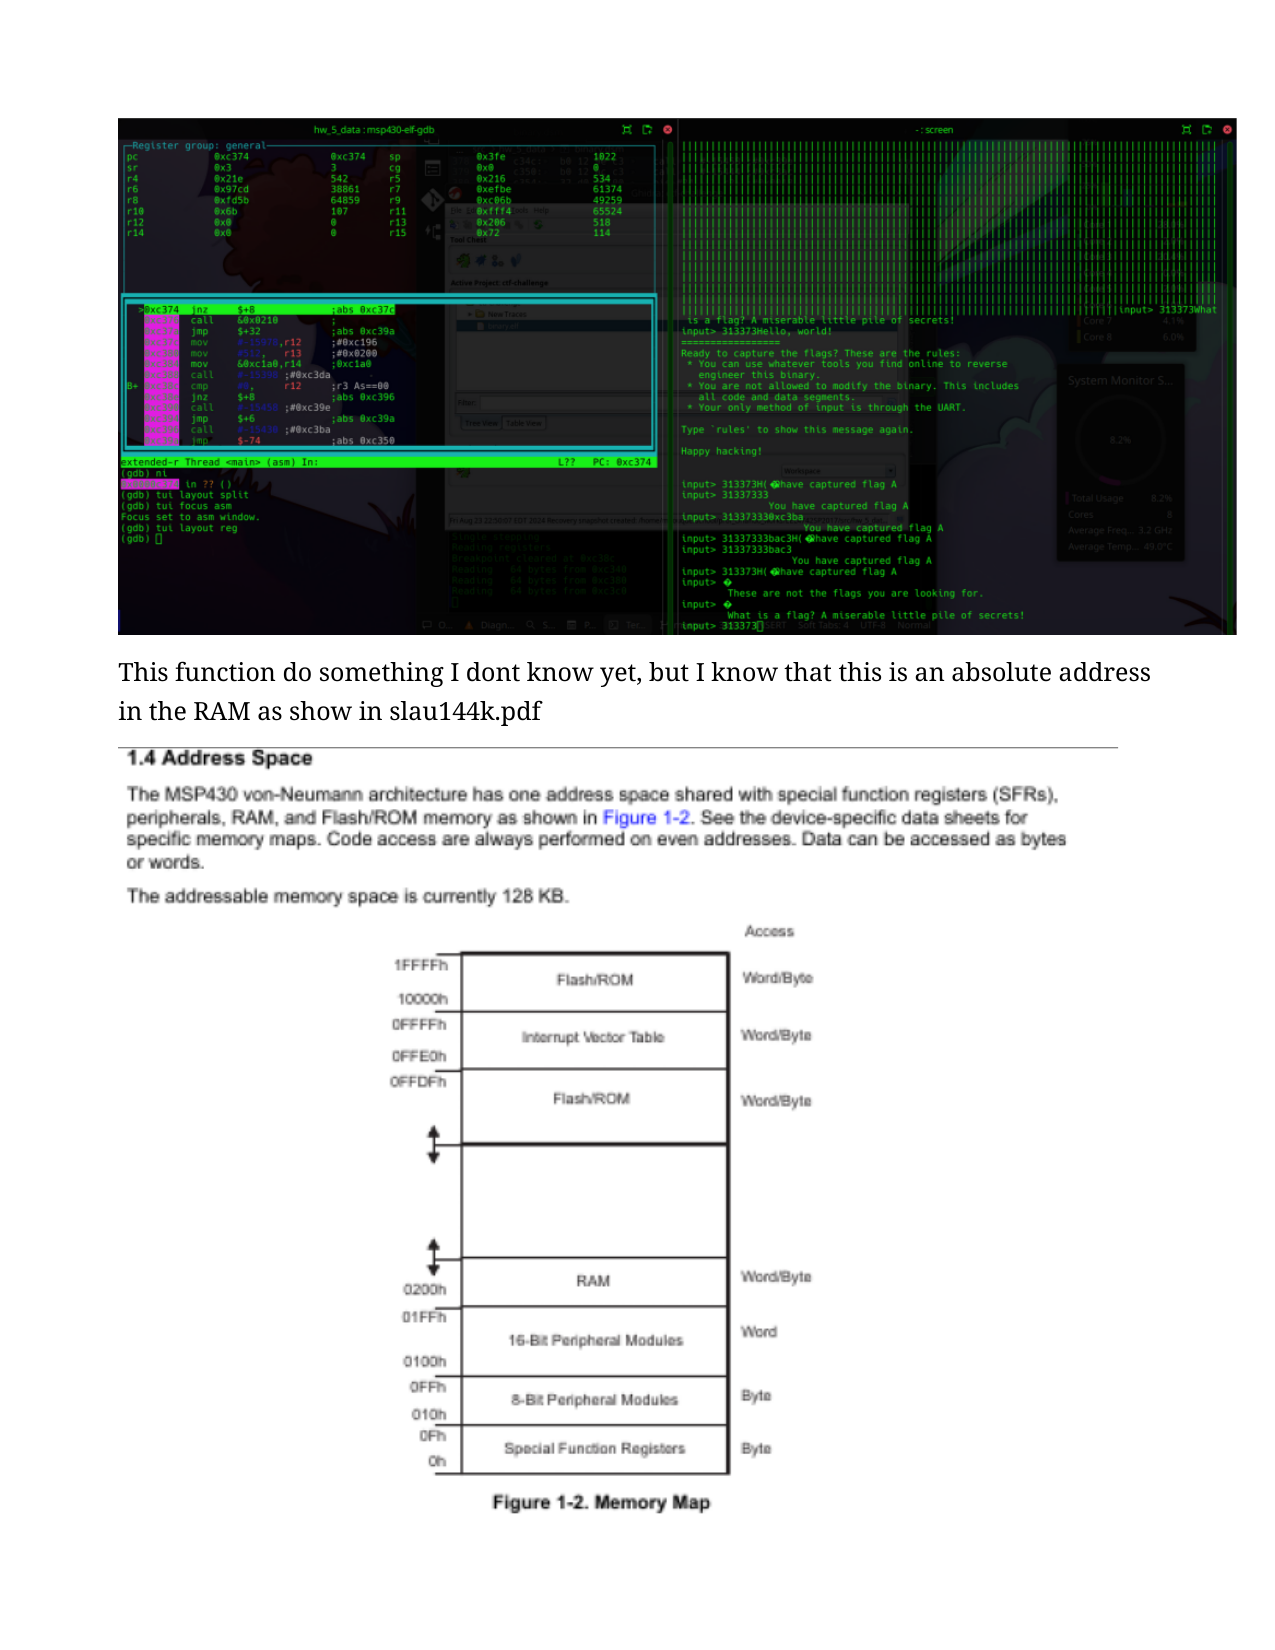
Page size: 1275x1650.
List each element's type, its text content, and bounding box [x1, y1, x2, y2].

picture [118, 118, 1237, 635]
picture [118, 747, 1119, 1526]
text This function do something I dont know yet, but I know that this is an absolute address in the RAM as show in slau144k.pdf­ [118, 654, 1157, 728]
